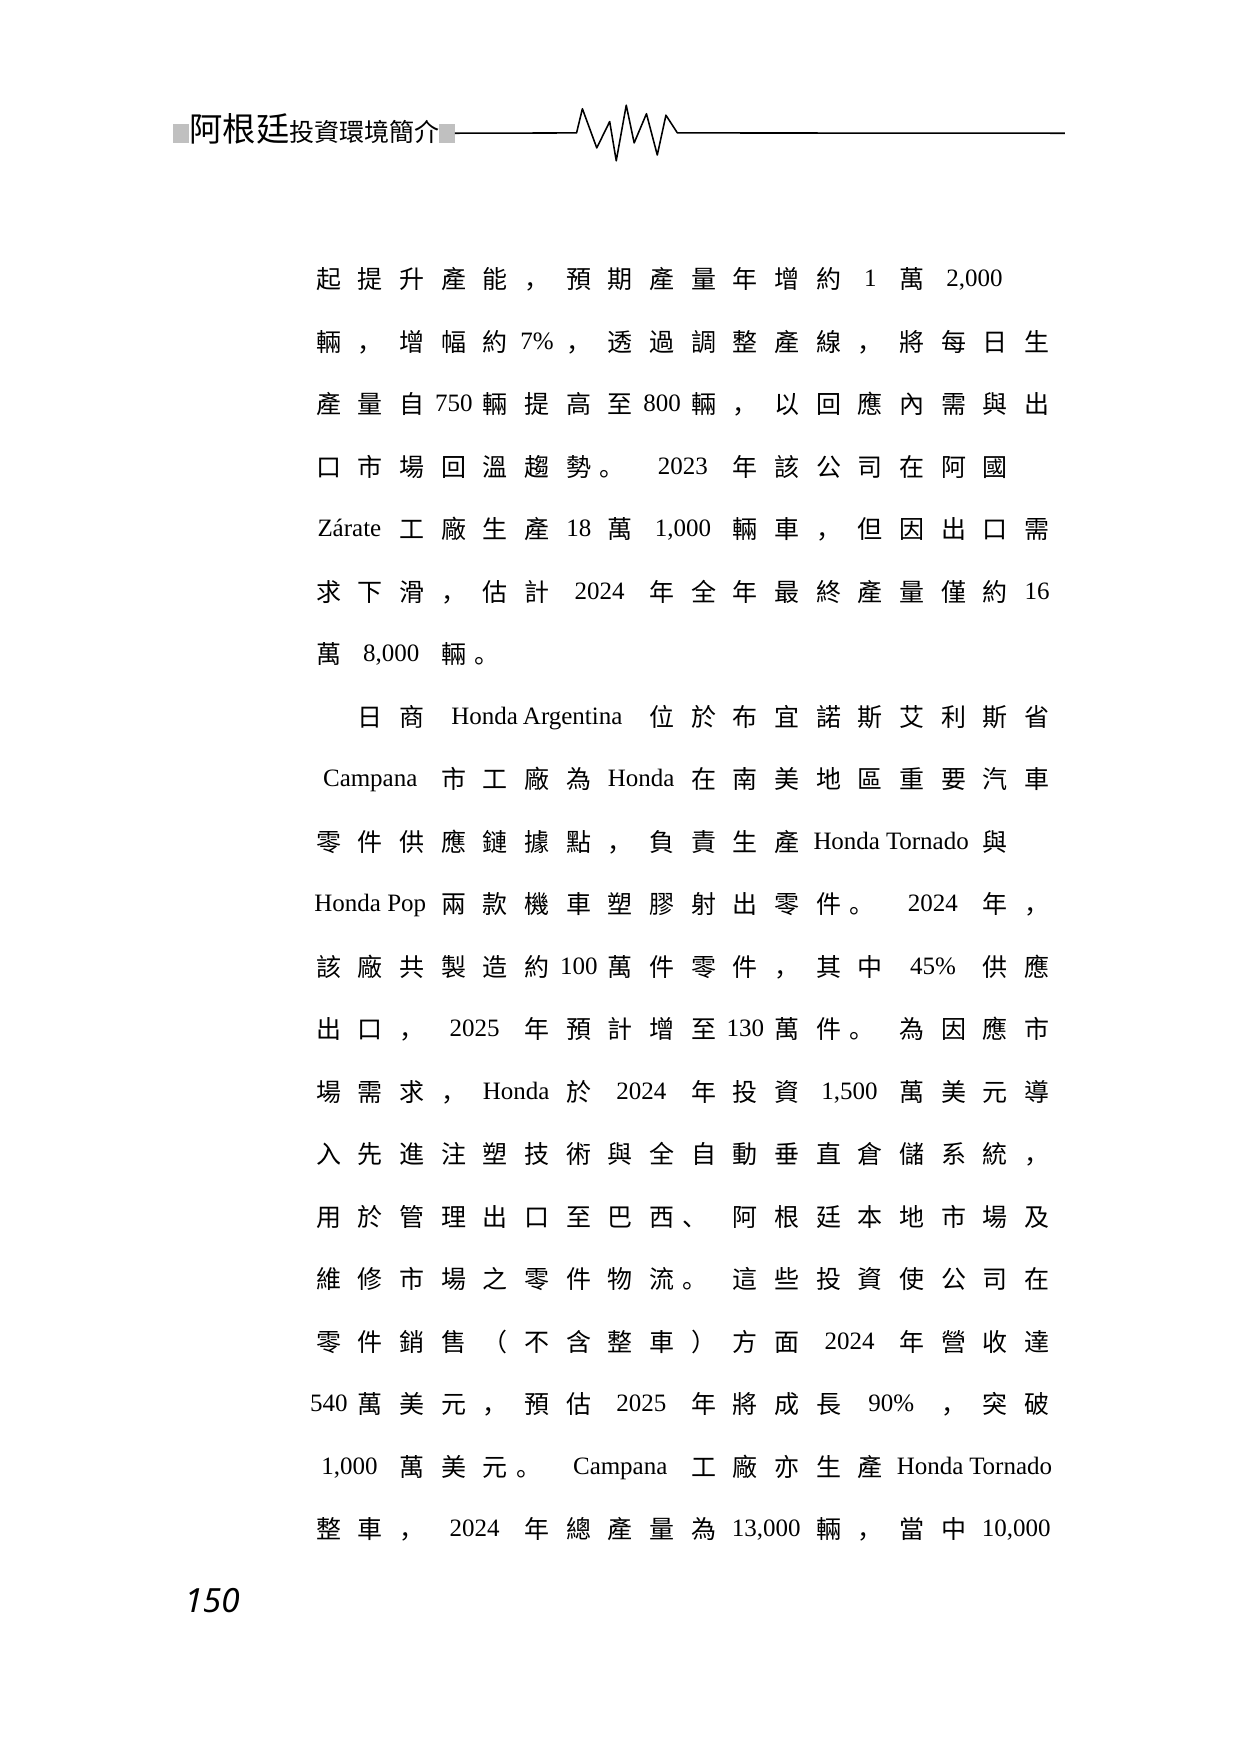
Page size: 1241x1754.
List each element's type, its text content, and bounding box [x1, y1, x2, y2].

text 起提升產能，預期產量年增約1萬2,000輛，增幅約7%，透過調整產線，將每日生產量自750輛提高至800輛，以回應內需與出口市場回溫趨勢。2023年該公司在阿國Zárate工廠生產18萬1,000輛車，但因出口需求下滑，估計2024年全年最終產量僅約16萬8,000輛。 [281, 236, 1058, 674]
text 日商Honda Argentina位於布宜諾斯艾利斯省Campana市工廠為Honda在南美地區重要汽車零件供應鏈據點，負責生產Honda Tornado與Honda Pop兩款機車塑膠射出零件。2024年，該廠共製造約100萬件零件，其中45%供應出口，2025年預計增至130萬件。為因應市場需求，Honda於2024年投資1,500萬美元導入先進注塑技術與全自動垂直倉儲系統，用於管理出口至巴西、阿根廷本地市場及維修市場之零件物流。這些投資使公司在零件銷售（不含整車）方面2024年營收達540萬美元，預估2025年將成長90%，突破1,000萬美元。Campana工廠亦生產Honda Tornado整車，2024年總產量為13,000輛，當中10,000 [281, 674, 1058, 1549]
